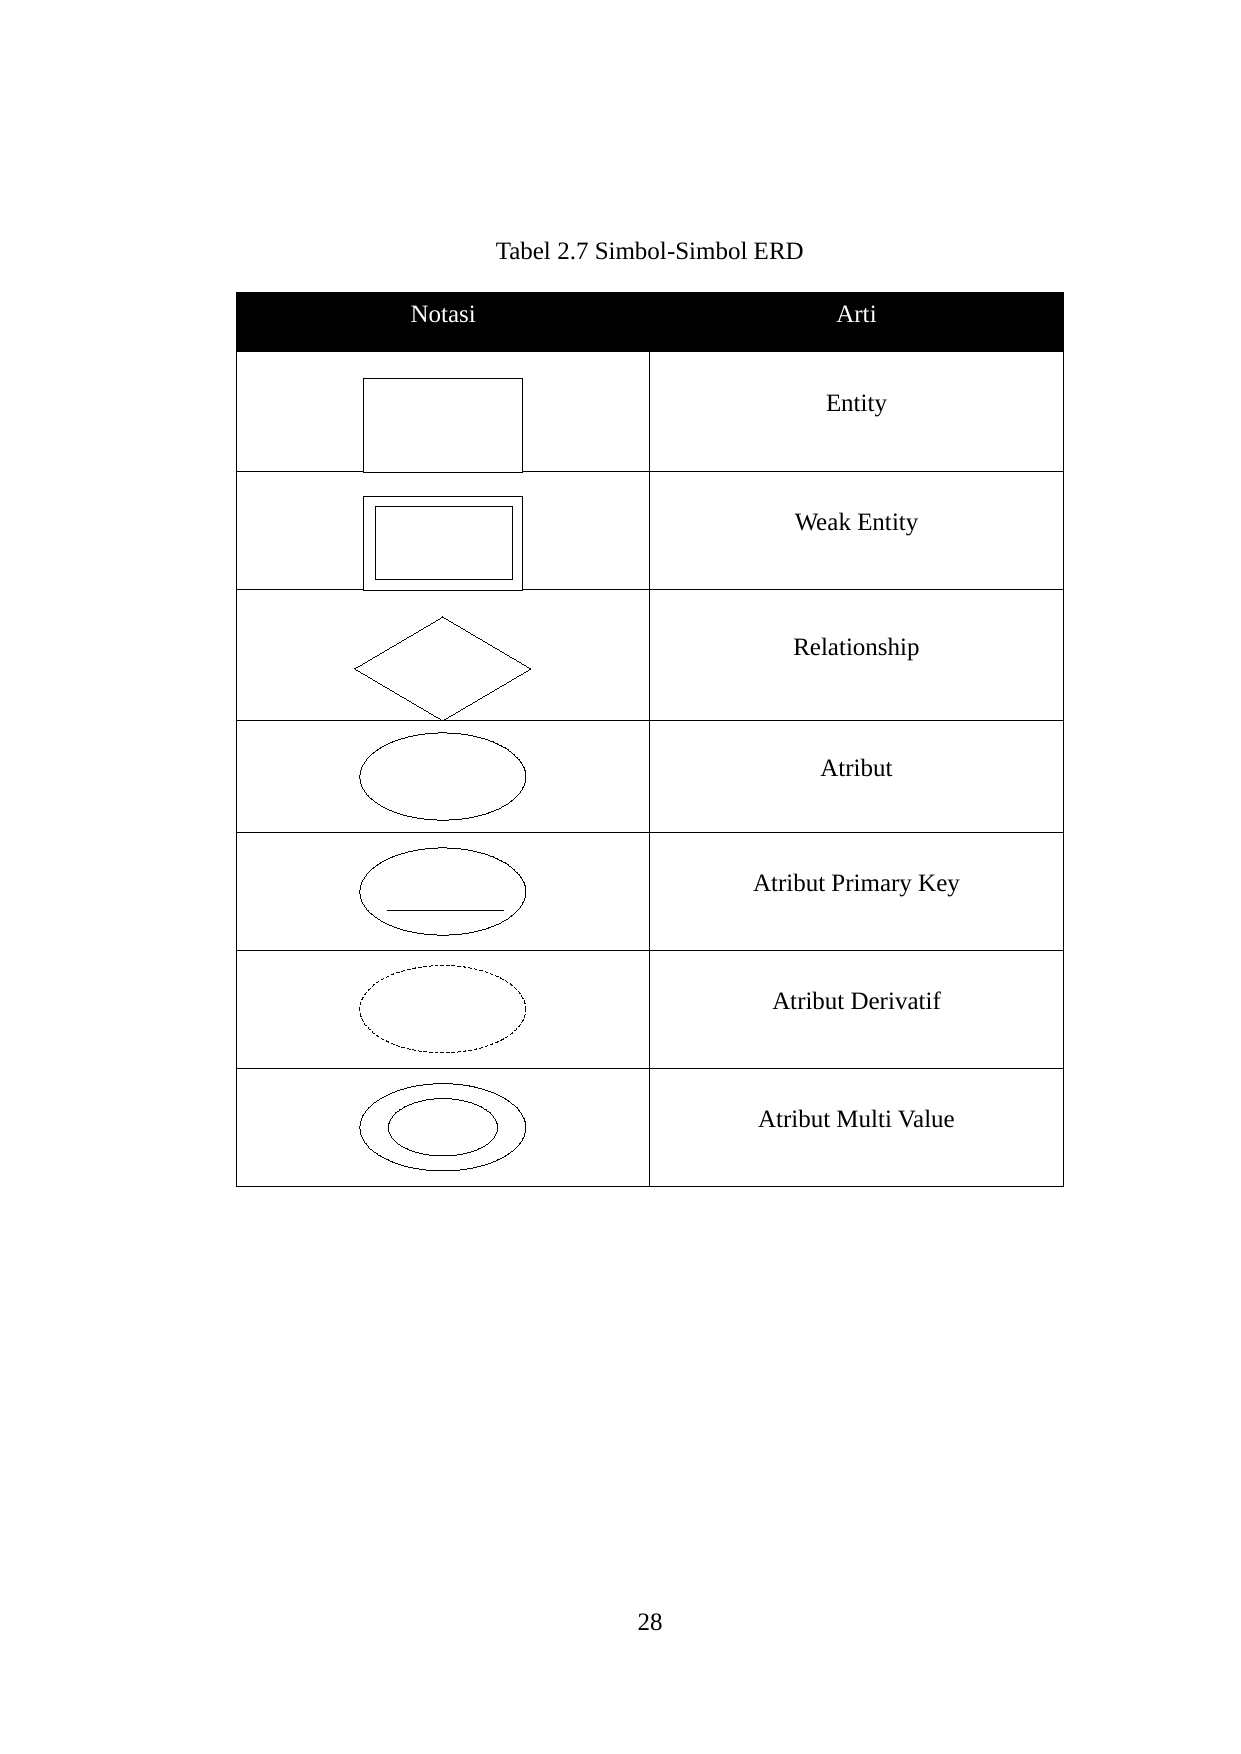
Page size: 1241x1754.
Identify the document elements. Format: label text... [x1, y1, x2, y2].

table_cell [237, 721, 649, 832]
text Tabel 2.7 Simbol-Simbol ERD [236, 236, 1063, 265]
table_cell [237, 1069, 649, 1186]
table_cell [237, 352, 649, 471]
table_cell [237, 833, 649, 950]
table_header Notasi [237, 293, 649, 351]
table_header Arti [650, 293, 1063, 351]
table_cell [237, 951, 649, 1067]
table_cell [237, 472, 649, 589]
table_cell Atribut Multi Value [650, 1069, 1063, 1186]
table_cell Atribut Derivatif [650, 951, 1063, 1067]
table_cell [237, 590, 649, 720]
table_cell Relationship [650, 590, 1063, 720]
table_cell Atribut Primary Key [650, 833, 1063, 950]
table_cell Weak Entity [650, 472, 1063, 589]
table_cell Atribut [650, 721, 1063, 832]
table_cell Entity [650, 352, 1063, 471]
